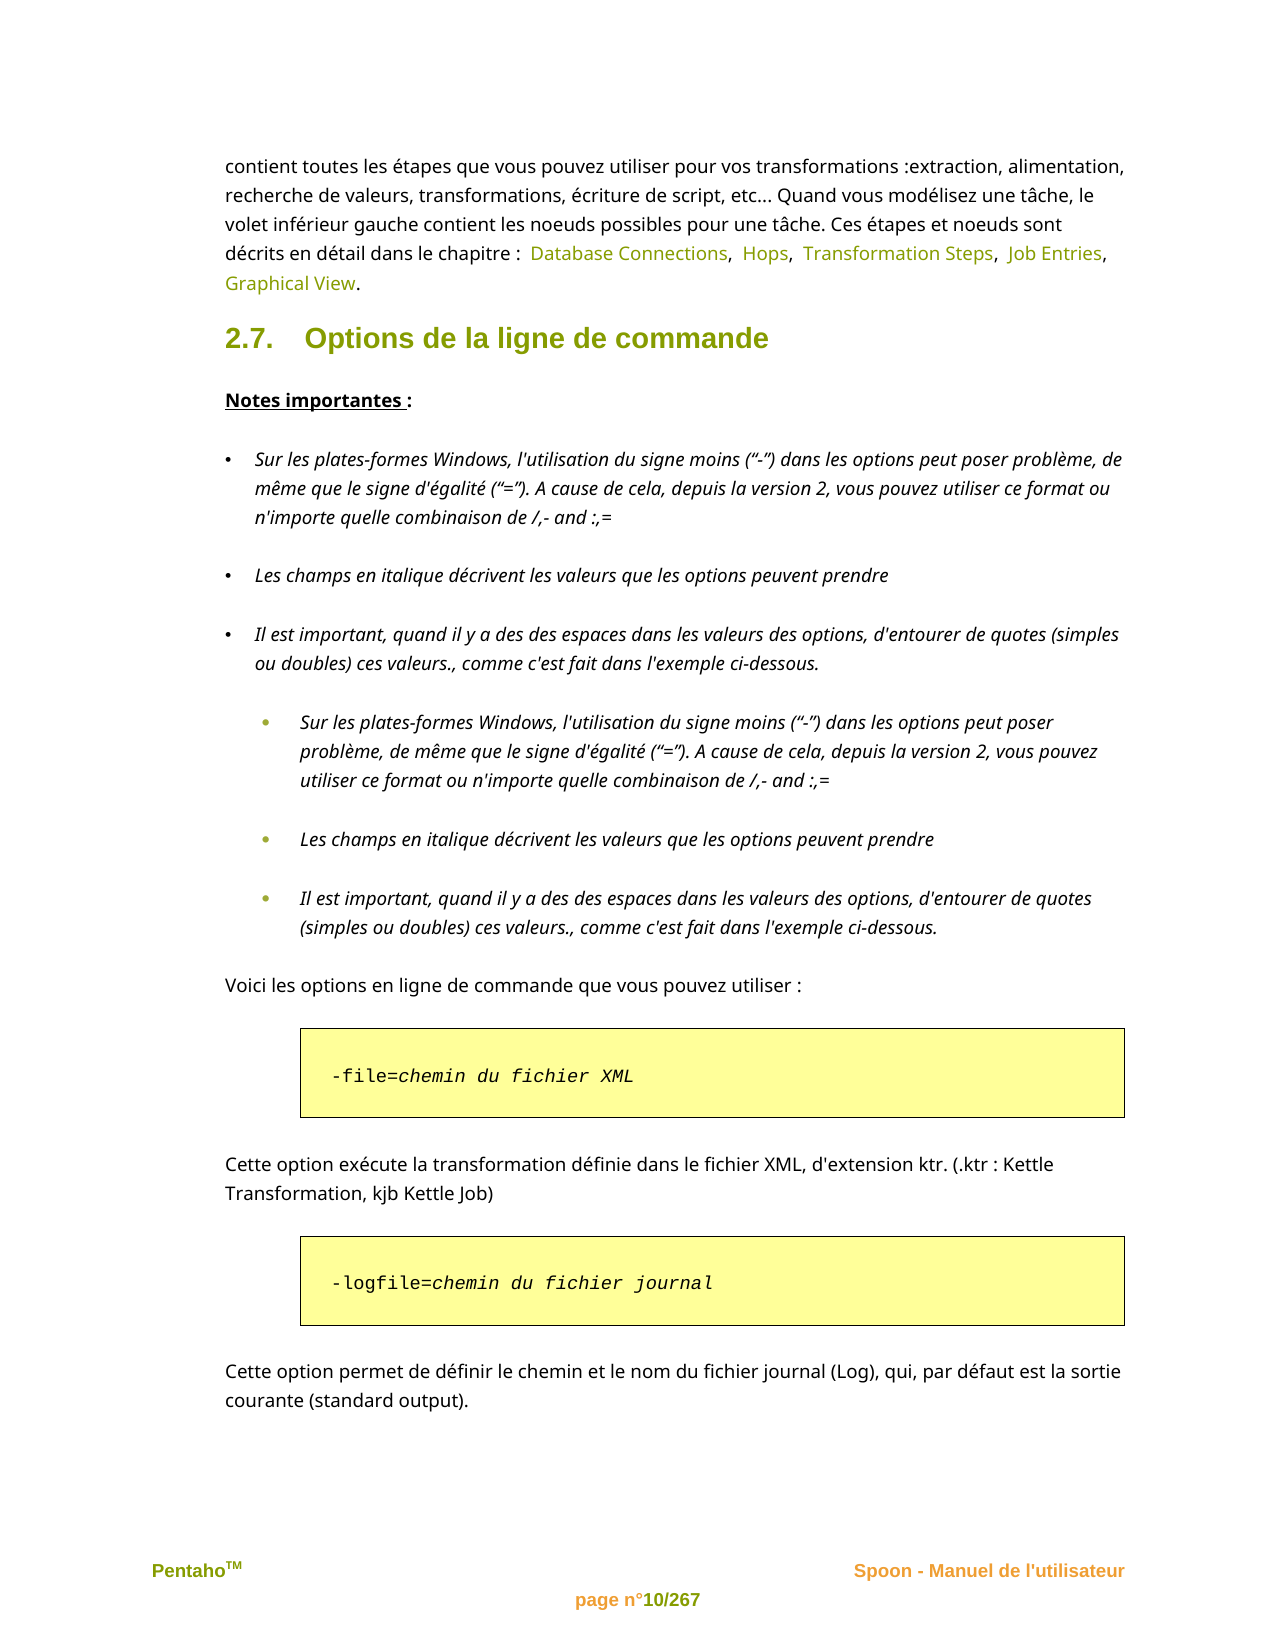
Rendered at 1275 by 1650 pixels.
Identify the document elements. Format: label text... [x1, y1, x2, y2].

list Il est important, quand il y a des des espaces dans les valeurs des options, d'entourer de quotes (simples ou doubles) ces valeurs., comme c'est fait dans l'exemple ci-dessous. [262, 882, 1125, 940]
list Il est important, quand il y a des des espaces dans les valeurs des options, d'entourer de quotes (simples ou doubles) ces valeurs., comme c'est fait dans l'exemple ci-dessous. [225, 618, 1125, 677]
text Voici les options en ligne de commande que vous pouvez utiliser : [225, 969, 1125, 999]
text -file=chemin du fichier XML [301, 1029, 1124, 1117]
text Cette option exécute la transformation définie dans le fichier XML, d'extension ktr. (.ktr : Kettle Transformation, kjb Kettle Job) [225, 1148, 1125, 1206]
text -logfile=chemin du fichier journal [301, 1237, 1124, 1325]
text contient toutes les étapes que vous pouvez utiliser pour vos transformations :extraction, alimentation, recherche de valeurs, transformations, écriture de script, etc... Quand vous modélisez une tâche, le volet inférieur gauche contient les noeuds possibles pour une tâche. Ces étapes et noeuds sont décrits en détail dans le chapitre : Database Connections, Hops, Transformation Steps, Job Entries, Graphical View. [225, 150, 1125, 296]
text Cette option permet de définir le chemin et le nom du fichier journal (Log), qui, par défaut est la sortie courante (standard output). [225, 1355, 1125, 1414]
list Les champs en italique décrivent les valeurs que les options peuvent prendre [262, 823, 1125, 852]
text Notes importantes : [225, 384, 1125, 413]
list Sur les plates-formes Windows, l'utilisation du signe moins (“-”) dans les options peut poser problème, de même que le signe d'égalité (“=”). A cause de cela, depuis la version 2, vous pouvez utiliser ce format ou n'importe quelle combinaison de /,- and :,= [225, 443, 1125, 530]
subtitle Options de la ligne de commande [225, 325, 1125, 354]
list Sur les plates-formes Windows, l'utilisation du signe moins (“-”) dans les options peut poser problème, de même que le signe d'égalité (“=”). A cause de cela, depuis la version 2, vous pouvez utiliser ce format ou n'importe quelle combinaison de /,- and :,= [262, 706, 1125, 793]
list Les champs en italique décrivent les valeurs que les options peuvent prendre [225, 559, 1125, 589]
